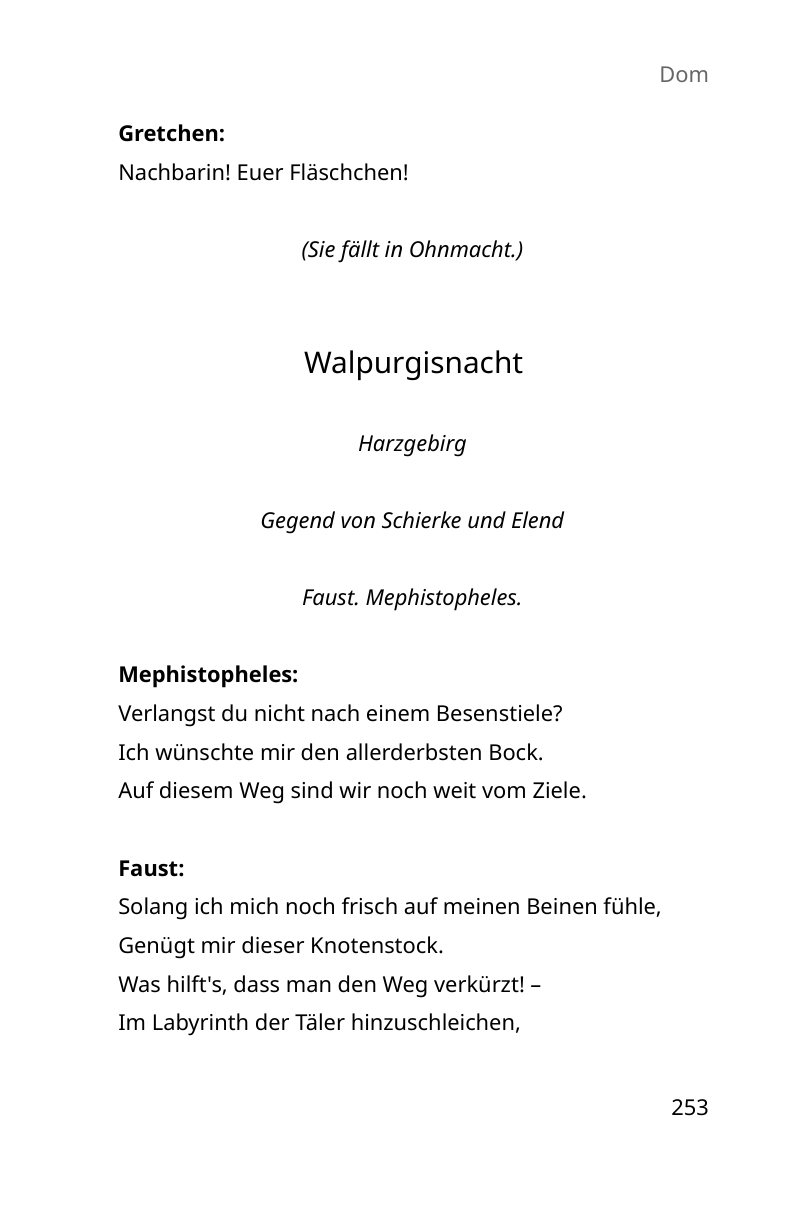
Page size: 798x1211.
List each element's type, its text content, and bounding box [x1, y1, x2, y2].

text (Sie fällt in Ohnmacht.) [118, 213, 709, 264]
text Mephistopheles: Verlangst du nicht nach einem Besenstiele? Ich wünschte mir den allerderbsten Bock. Auf diesem Weg sind wir noch weit vom Ziele. [118, 632, 709, 805]
subtitle Walpurgisnacht [118, 320, 709, 382]
text Gretchen: Nachbarin! Euer Fläschchen! [118, 118, 709, 187]
text Faust: Solang ich mich noch frisch auf meinen Beinen fühle, Genügt mir dieser Knotenstock. Was hilft's, dass man den Weg verkürzt! – Im Labyrinth der Täler hinzuschleichen, [118, 832, 709, 1037]
text Faust. Mephistopheles. [118, 555, 709, 612]
text Harzgebirg [118, 406, 709, 457]
text Gegend von Schierke und Elend [118, 478, 709, 534]
